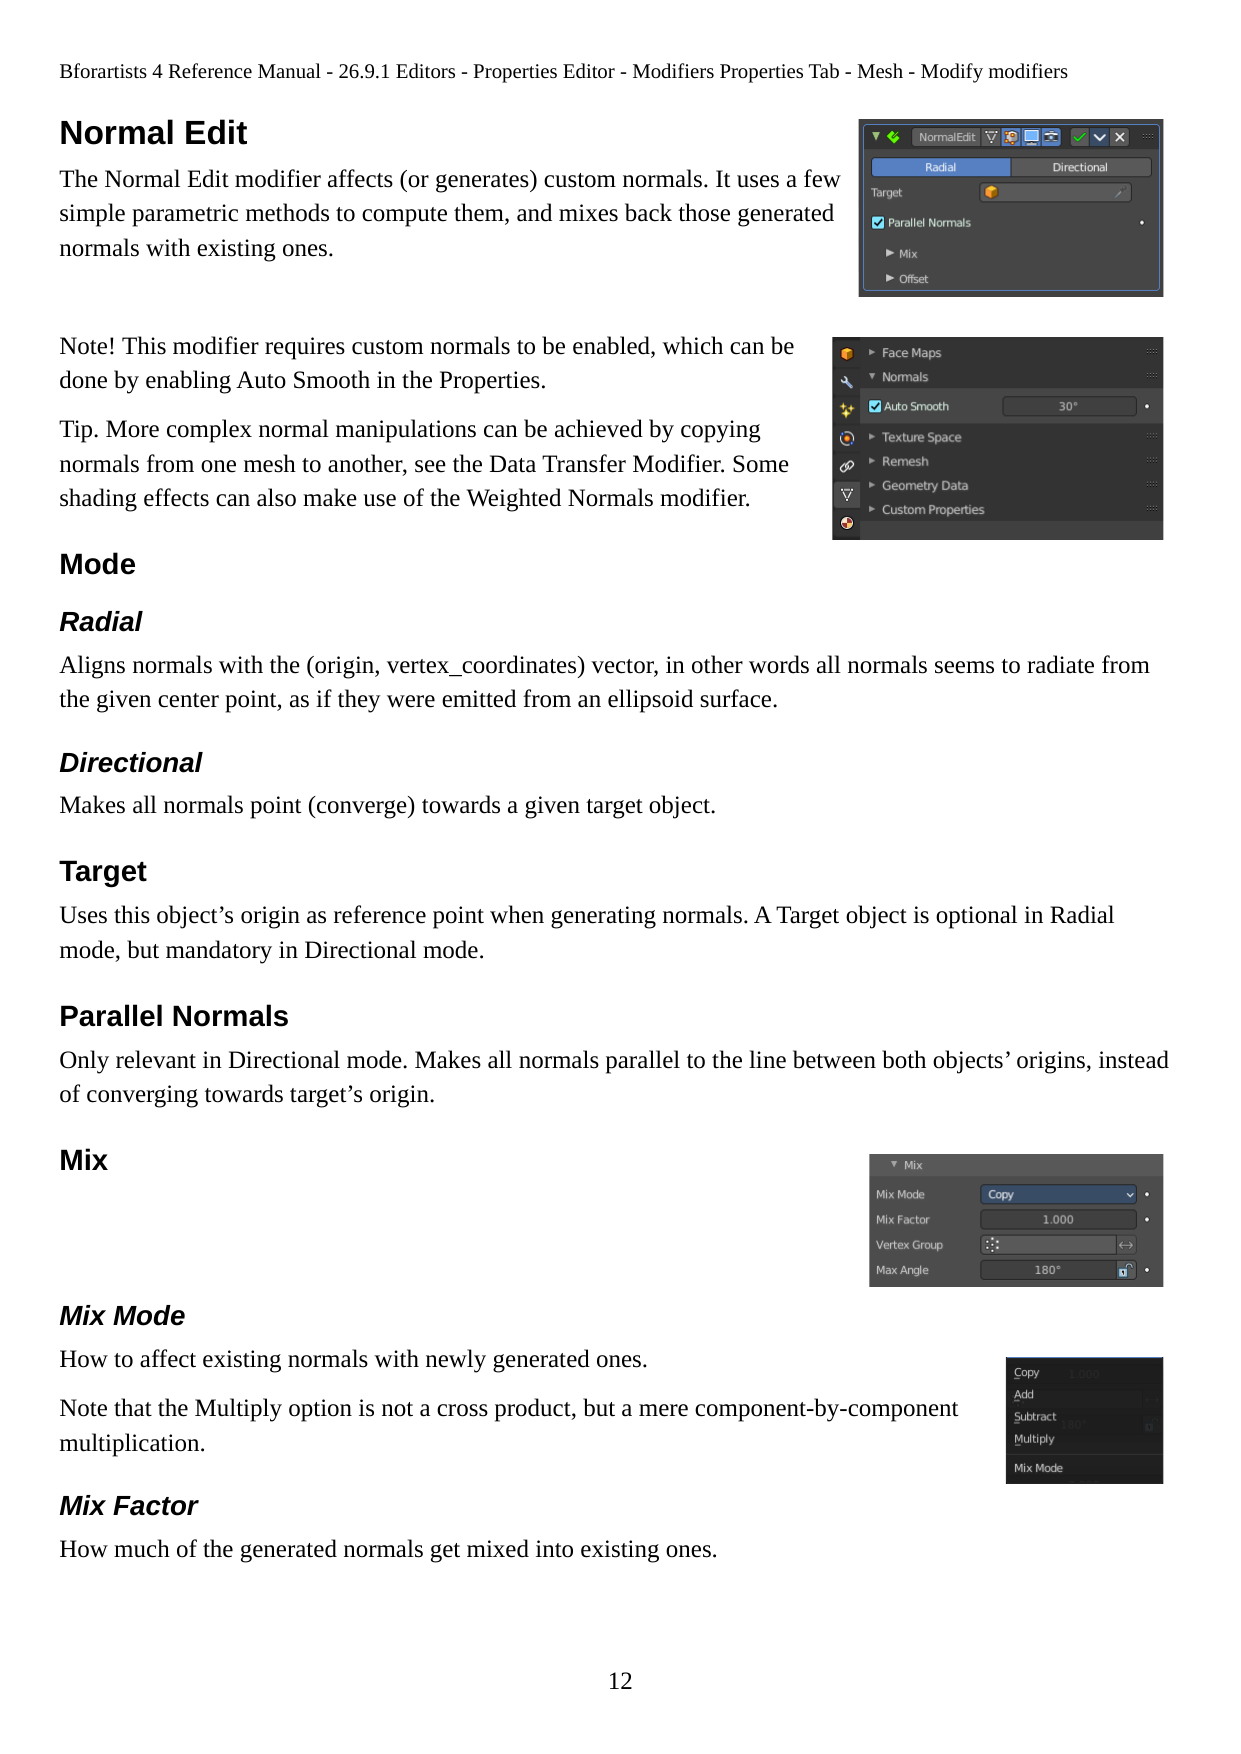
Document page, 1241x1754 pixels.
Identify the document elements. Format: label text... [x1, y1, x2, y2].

picture [858, 119, 1164, 297]
subtitle Directional [59, 746, 1181, 778]
picture [832, 337, 1164, 540]
picture [1005, 1357, 1164, 1484]
text Only relevant in Directional mode. Makes all normals parallel to the line between both objects’ origins, instead of converging towards target’s origin. [59, 1045, 1181, 1108]
subtitle Target [59, 854, 1181, 888]
text How to affect existing normals with newly generated ones. [59, 1344, 1181, 1373]
subtitle Radial [59, 606, 1181, 638]
picture [869, 1154, 1164, 1287]
text Tip. More complex normal manipulations can be achieved by copying normals from one mesh to another, see the Data Transfer Modifier. Some shading effects can also make use of the Weighted Normals modifier. [59, 414, 832, 512]
subtitle Mix Mode [59, 1300, 1181, 1332]
subtitle Mix Factor [59, 1489, 1181, 1521]
text Note that the Multiply option is not a cross product, but a mere component-by-component multiplication. [59, 1393, 1005, 1456]
text Aligns normals with the (origin, vertex_coordinates) vector, in other words all normals seems to radiate from the given center point, as if they were emitted from an ellipsoid surface. [59, 650, 1181, 713]
subtitle Parallel Normals [59, 998, 1181, 1032]
text Uses this object’s origin as reference point when generating normals. A Target object is optional in Radial mode, but mandatory in Directional mode. [59, 900, 1181, 964]
text The Normal Edit modifier affects (or generates) custom normals. It uses a few simple parametric methods to compute them, and mixes back those generated normals with existing ones. [59, 164, 858, 261]
subtitle Mix [59, 1143, 1181, 1177]
subtitle Mode [59, 547, 1181, 581]
subtitle Normal Edit [59, 113, 1181, 151]
text How much of the generated normals get mixed into existing ones. [59, 1534, 1181, 1562]
text Makes all normals point (converge) towards a given target object. [59, 791, 1181, 819]
text Note! This modifier requires custom normals to be enabled, which can be done by enabling Auto Smooth in the Properties. [59, 331, 1181, 394]
